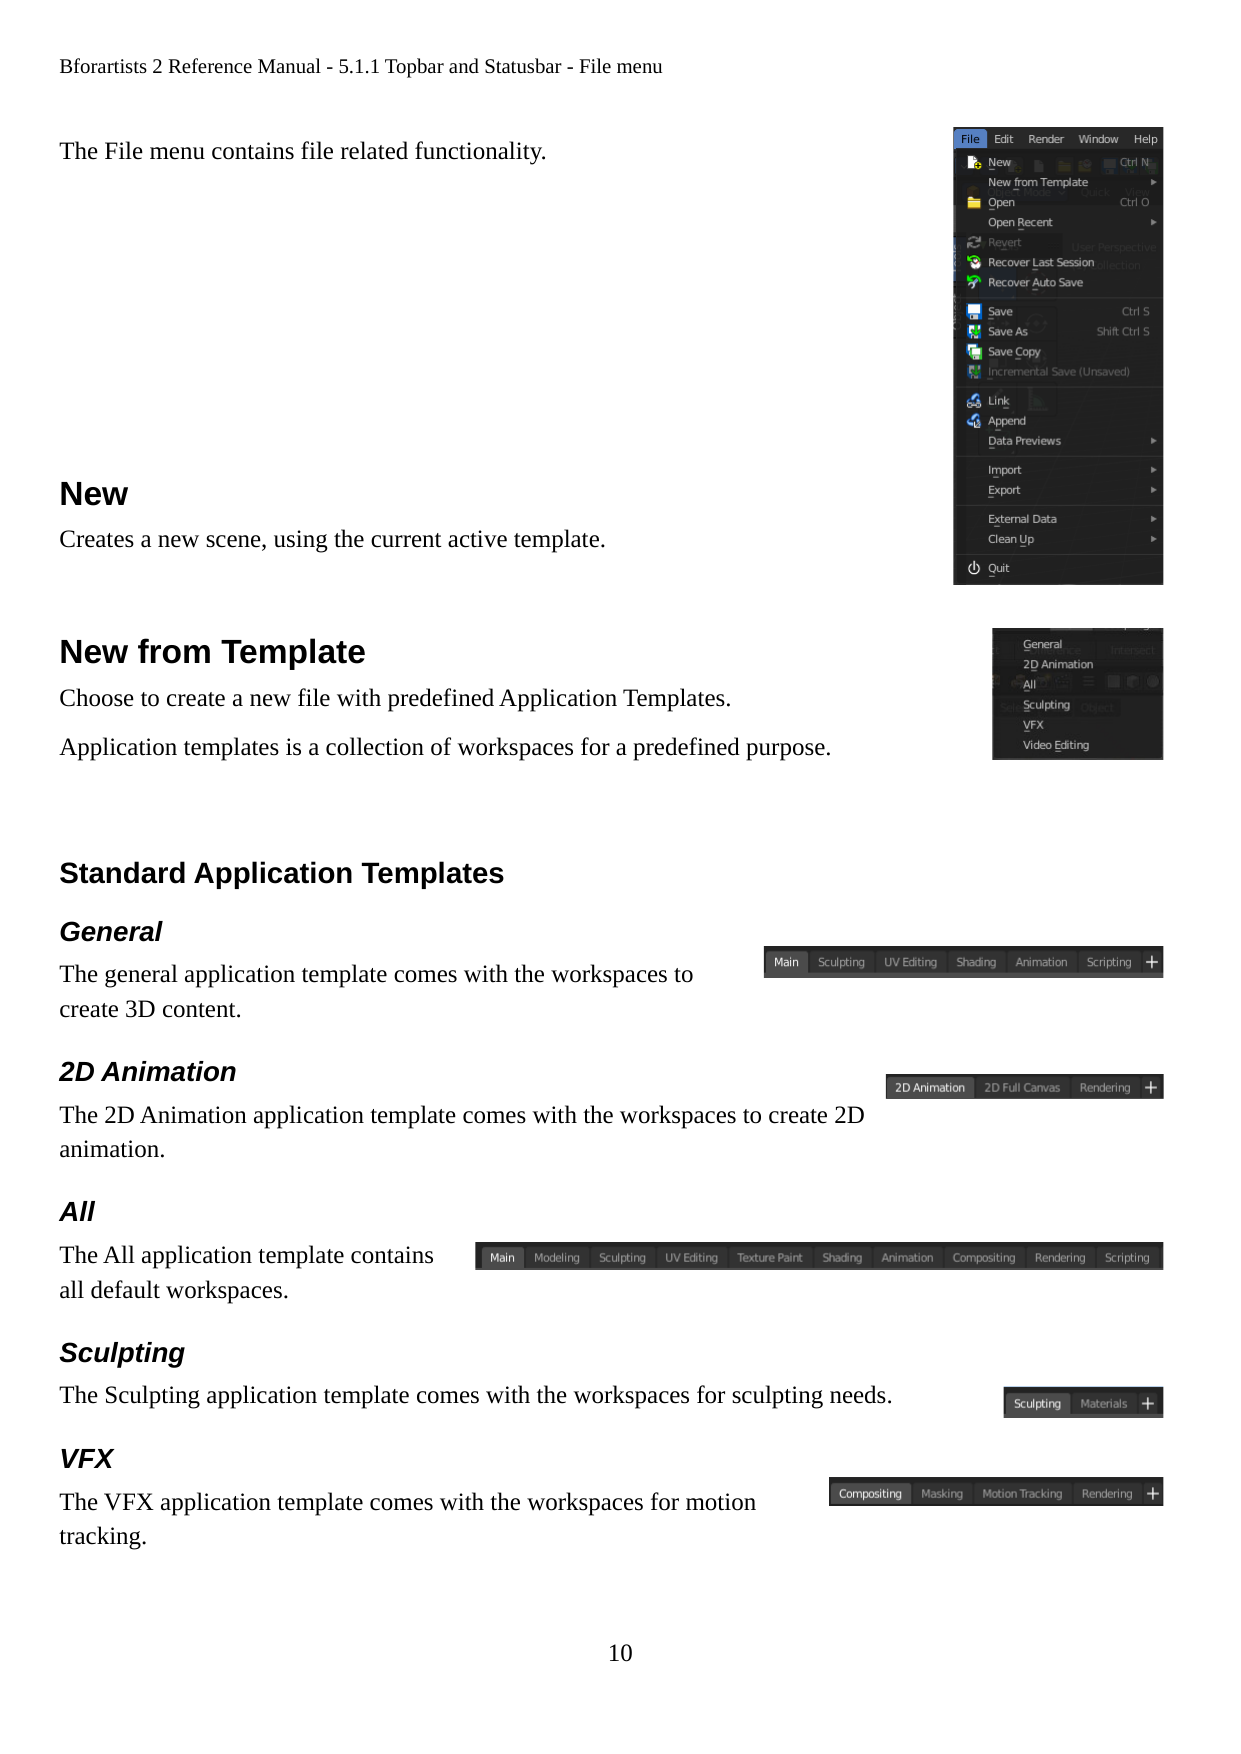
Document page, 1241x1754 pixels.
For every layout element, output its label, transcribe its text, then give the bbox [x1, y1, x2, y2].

picture [1003, 1386, 1164, 1418]
subtitle [1164, 632, 1181, 670]
picture [475, 1242, 1164, 1270]
subtitle VFX [59, 1442, 1181, 1474]
text The general application template comes with the workspaces to create 3D content. [59, 959, 1181, 1023]
subtitle All [59, 1196, 1181, 1228]
subtitle [1164, 473, 1181, 512]
text The VFX application template comes with the workspaces for motion tracking. [59, 1487, 1181, 1550]
text Application templates is a collection of workspaces for a predefined purpose. [59, 732, 1181, 761]
text Creates a new scene, using the current active template. [59, 524, 953, 553]
subtitle Sculpting [59, 1336, 1181, 1368]
text The All application template contains all default workspaces. [59, 1240, 1181, 1303]
text The 2D Animation application template comes with the workspaces to create 2D animation. [59, 1100, 1181, 1163]
text The File menu contains file related functionality. [59, 136, 953, 165]
subtitle New [59, 473, 953, 512]
text Choose to create a new file with predefined Application Templates. [59, 683, 992, 711]
picture [992, 628, 1164, 760]
subtitle New from Template [59, 632, 992, 670]
subtitle Standard Application Templates [59, 856, 1181, 890]
picture [763, 946, 1164, 978]
picture [953, 127, 1164, 585]
picture [829, 1477, 1164, 1506]
text The Sculpting application template comes with the workspaces for sculpting needs. [59, 1381, 1181, 1409]
subtitle 2D Animation [59, 1055, 1181, 1087]
picture [885, 1074, 1164, 1099]
subtitle General [59, 915, 1181, 947]
